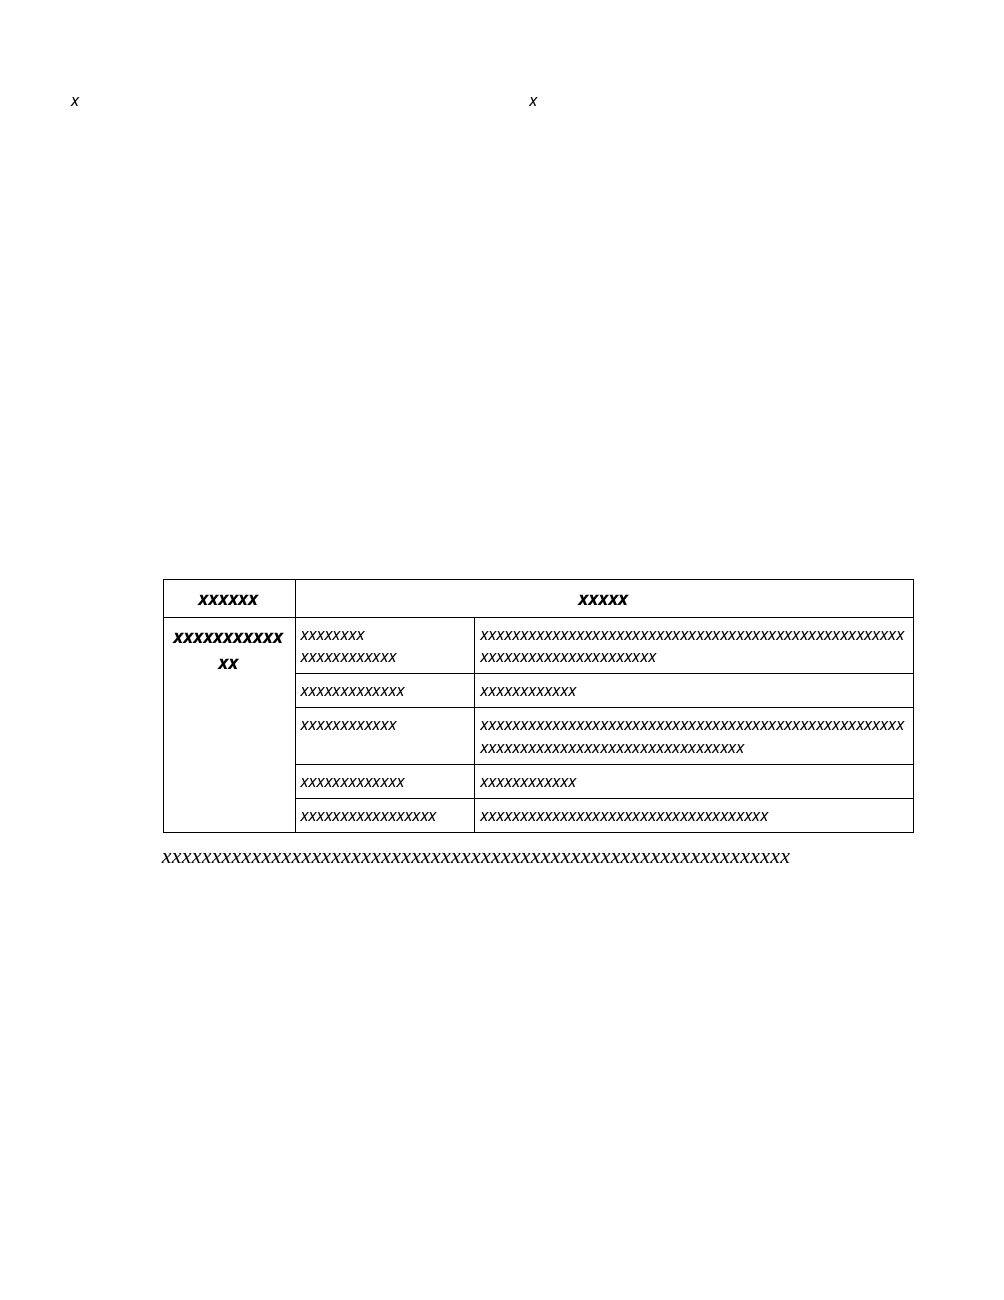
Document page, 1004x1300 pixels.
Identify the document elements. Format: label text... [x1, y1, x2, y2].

table_cell xxxxxxxxxxxxxxxxxxxxxxxxxxxxxxxxxxxxxxxxxxxxxxxxxxxxxxxxxxxxxxxxxxxxxxxxxxxxxxxxxxxxxx [475, 708, 913, 764]
table_cell xxxxxxxxxxxx [296, 708, 474, 764]
table_cell xxxxxxxxxxxxx [296, 674, 474, 707]
table_cell xxxxxxxxxxxxxxxxxxxxxxxxxxxxxxxxxxxx [475, 799, 913, 832]
table_cell xxxxxxxxxxxxxxxxxxxxxxxxxxxxxxxxxxxxxxxxxxxxxxxxxxxxxxxxxxxxxxxxxxxxxxxxxxx [475, 618, 913, 673]
table_cell xxxxxxxxxxxxxxxxx [296, 799, 474, 832]
table_cell xxxxxxxxxxxxx [296, 765, 474, 798]
text xxxxxxxxxxxxxxxxxxxxxxxxxxxxxxxxxxxxxxxxxxxxxxxxxxxxxxxxxxxxxxx [163, 844, 913, 869]
table_header xxxxxx [164, 580, 295, 617]
table_cell xxxxxxxxxxxx [475, 765, 913, 798]
table_cell xxxxxxxx xxxxxxxxxxxx [296, 618, 474, 673]
table_header xxxxx [296, 580, 913, 617]
table_cell xxxxxxxxxxxx [475, 674, 913, 707]
table_cell xxxxxxxxxxxxx [164, 618, 295, 832]
